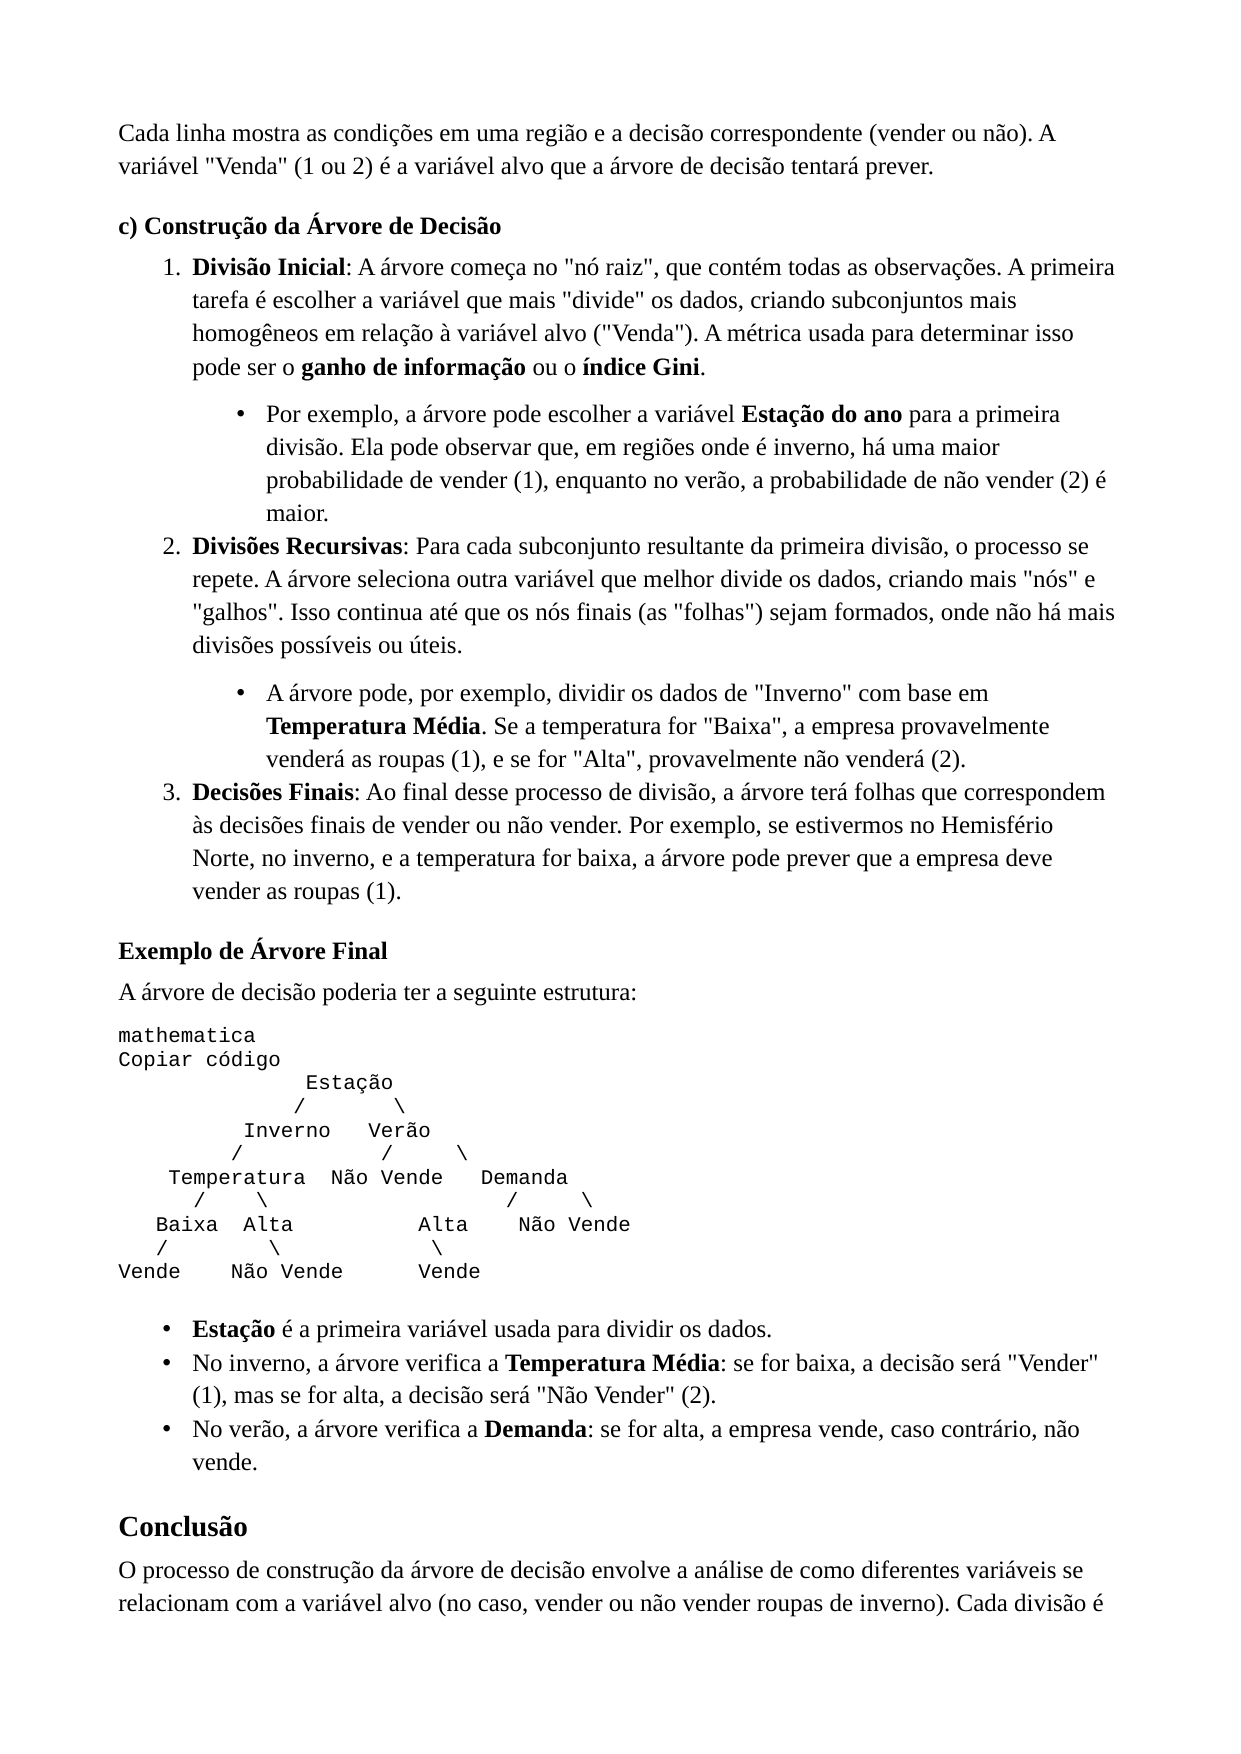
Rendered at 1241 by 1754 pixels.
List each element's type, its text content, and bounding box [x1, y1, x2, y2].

text Inverno Verão [118, 1119, 1122, 1143]
list No inverno, a árvore verifica a Temperatura Média: se for baixa, a decisão será "Vender" (1), mas se for alta, a decisão será "Não Vender" (2). [162, 1348, 1122, 1409]
text Vende Não Vende Vende [118, 1261, 1122, 1285]
text / \ [118, 1096, 1122, 1119]
list A árvore pode, por exemplo, dividir os dados de "Inverno" com base em Temperatura Média. Se a temperatura for "Baixa", a empresa provavelmente venderá as roupas (1), e se for "Alta", provavelmente não venderá (2). [236, 678, 1122, 773]
text A árvore de decisão poderia ter a seguinte estrutura: [118, 977, 1122, 1006]
list Divisões Recursivas: Para cada subconjunto resultante da primeira divisão, o processo se repete. A árvore seleciona outra variável que melhor divide os dados, criando mais "nós" e "galhos". Isso continua até que os nós finais (as "folhas") sejam formados, onde não há mais divisões possíveis ou úteis. [162, 531, 1122, 659]
list Por exemplo, a árvore pode escolher a variável Estação do ano para a primeira divisão. Ela pode observar que, em regiões onde é inverno, há uma maior probabilidade de vender (1), enquanto no verão, a probabilidade de não vender (2) é maior. [236, 399, 1122, 527]
text / / \ [118, 1143, 1122, 1167]
text Estação [118, 1072, 1122, 1096]
text Temperatura Não Vende Demanda [118, 1167, 1122, 1191]
text / \ \ [118, 1238, 1122, 1261]
subtitle c) Construção da Árvore de Decisão [118, 211, 1122, 240]
text Cada linha mostra as condições em uma região e a decisão correspondente (vender ou não). A variável "Venda" (1 ou 2) é a variável alvo que a árvore de decisão tentará prever. [118, 118, 1122, 180]
subtitle Exemplo de Árvore Final [118, 936, 1122, 965]
subtitle Conclusão [118, 1509, 1122, 1542]
text mathematica [118, 1025, 1122, 1049]
list Estação é a primeira variável usada para dividir os dados. [162, 1314, 1122, 1343]
text / \ / \ [118, 1191, 1122, 1214]
list Decisões Finais: Ao final desse processo de divisão, a árvore terá folhas que correspondem às decisões finais de vender ou não vender. Por exemplo, se estivermos no Hemisfério Norte, no inverno, e a temperatura for baixa, a árvore pode prever que a empresa deve vender as roupas (1). [162, 777, 1122, 905]
text Copiar código [118, 1049, 1122, 1072]
text O processo de construção da árvore de decisão envolve a análise de como diferentes variáveis se relacionam com a variável alvo (no caso, vender ou não vender roupas de inverno). Cada divisão é [118, 1555, 1122, 1617]
list No verão, a árvore verifica a Demanda: se for alta, a empresa vende, caso contrário, não vende. [162, 1414, 1122, 1475]
text Baixa Alta Alta Não Vende [118, 1214, 1122, 1238]
list Divisão Inicial: A árvore começa no "nó raiz", que contém todas as observações. A primeira tarefa é escolher a variável que mais "divide" os dados, criando subconjuntos mais homogêneos em relação à variável alvo ("Venda"). A métrica usada para determinar isso pode ser o ganho de informação ou o índice Gini. [162, 252, 1122, 380]
